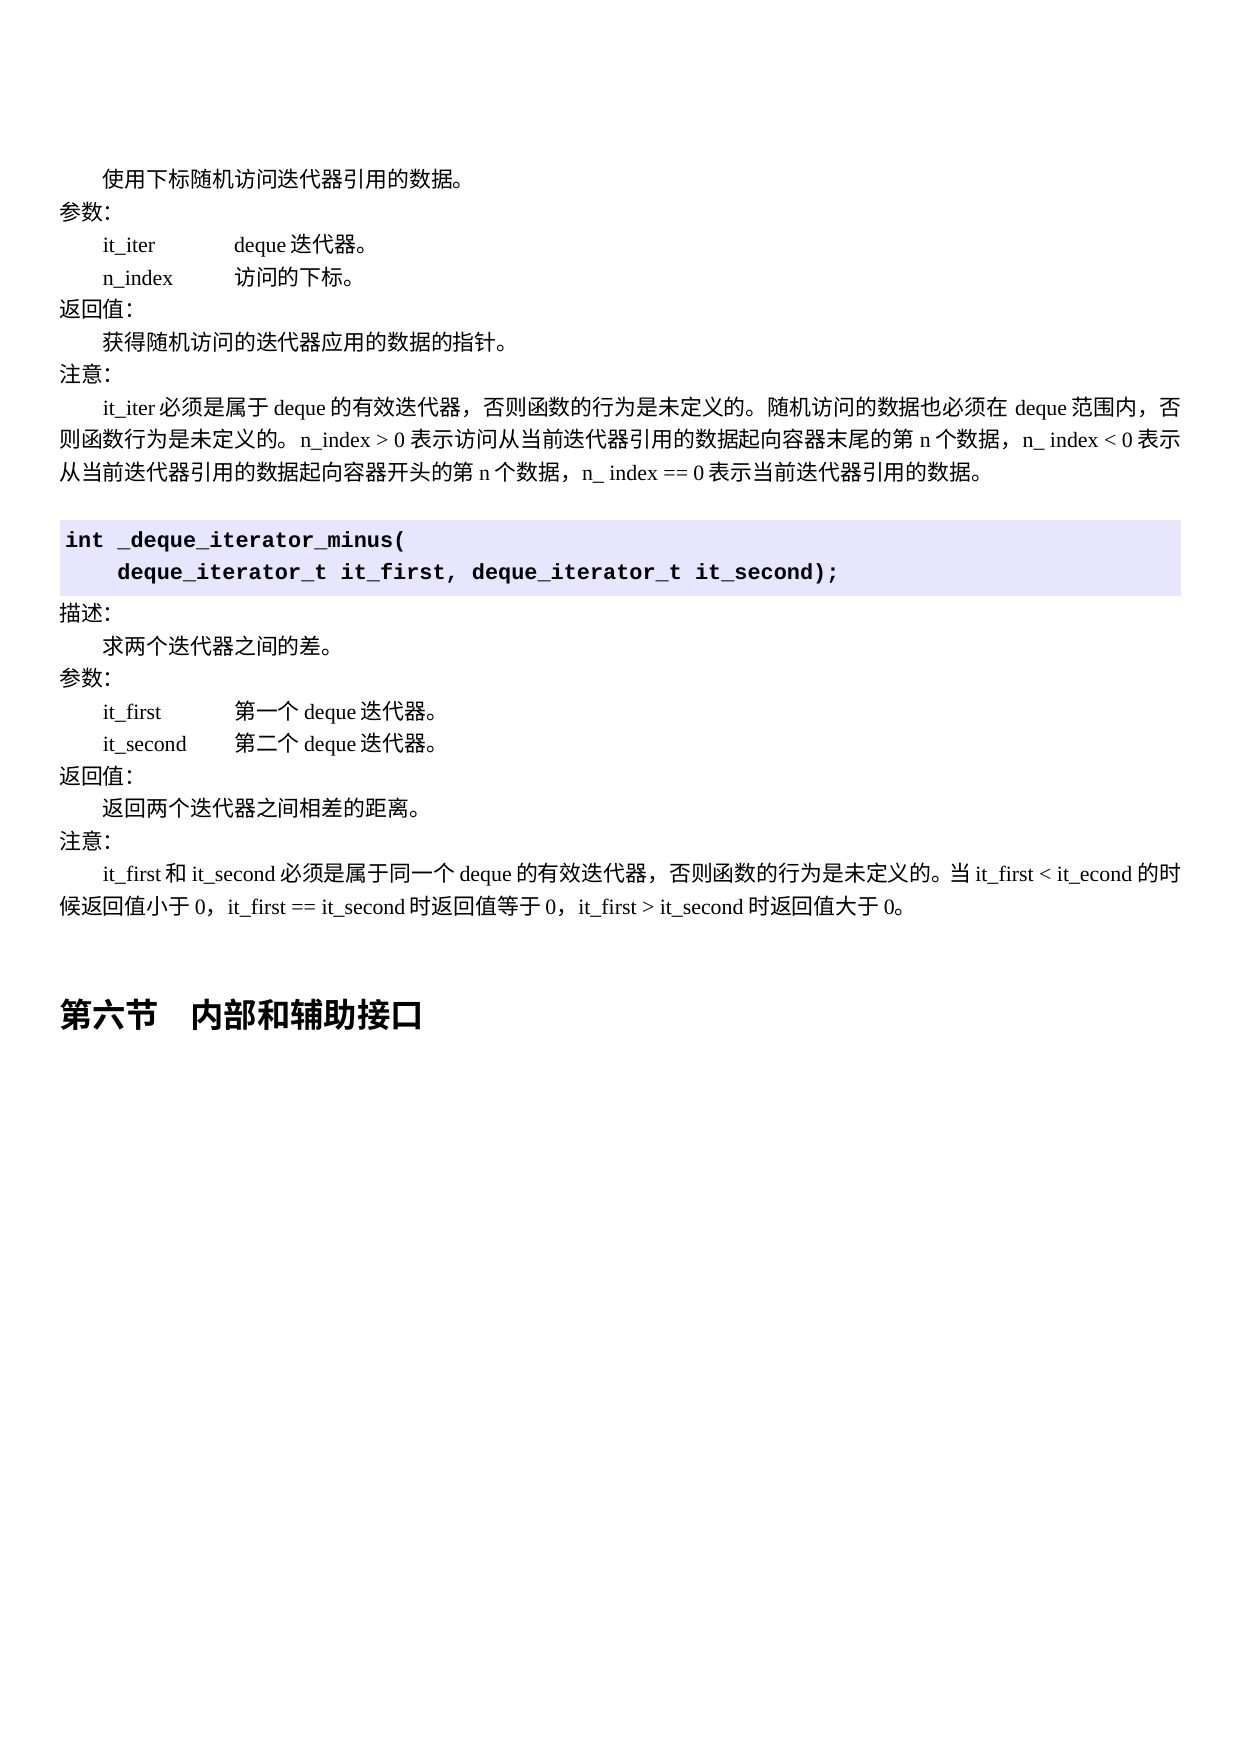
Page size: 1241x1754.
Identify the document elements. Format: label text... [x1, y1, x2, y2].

text n_index 访问的下标。 [59, 259, 1181, 292]
text it_first 第一个deque迭代器。 [59, 693, 1181, 726]
text 获得随机访问的迭代器应用的数据的指针。 [59, 324, 1181, 357]
text 注意： [59, 823, 1181, 856]
text it_first和it_second必须是属于同一个deque的有效迭代器，否则函数的行为是未定义的。当it_first < it_econd 的时候返回值小于0，it_first == it_second时返回值等于0，it_first > it_second时返回值大于0。 [59, 856, 1181, 921]
text it_iter deque迭代器。 [59, 227, 1181, 259]
text it_second 第二个deque迭代器。 [59, 726, 1181, 758]
text it_iter必须是属于deque的有效迭代器，否则函数的行为是未定义的。随机访问的数据也必须在deque范围内，否则函数行为是未定义的。n_index > 0 表示访问从当前迭代器引用的数据起向容器末尾的第n个数据，n_ index < 0表示从当前迭代器引用的数据起向容器开头的第n个数据，n_ index == 0表示当前迭代器引用的数据。 [59, 389, 1181, 487]
text 参数： [59, 661, 1181, 693]
text 描述： [59, 597, 1181, 628]
text 使用下标随机访问迭代器引用的数据。 [59, 162, 1181, 194]
text 返回值： [59, 758, 1181, 791]
text 求两个迭代器之间的差。 [59, 628, 1181, 661]
text 返回两个迭代器之间相差的距离。 [59, 791, 1181, 823]
text 注意： [59, 357, 1181, 389]
subtitle 内部和辅助接口 [59, 981, 1181, 1046]
text 返回值： [59, 292, 1181, 324]
table_header int _deque_iterator_minus( deque_iterator_t it_first, deque_iterator_t it_second); [60, 520, 1181, 596]
text 参数： [59, 194, 1181, 227]
